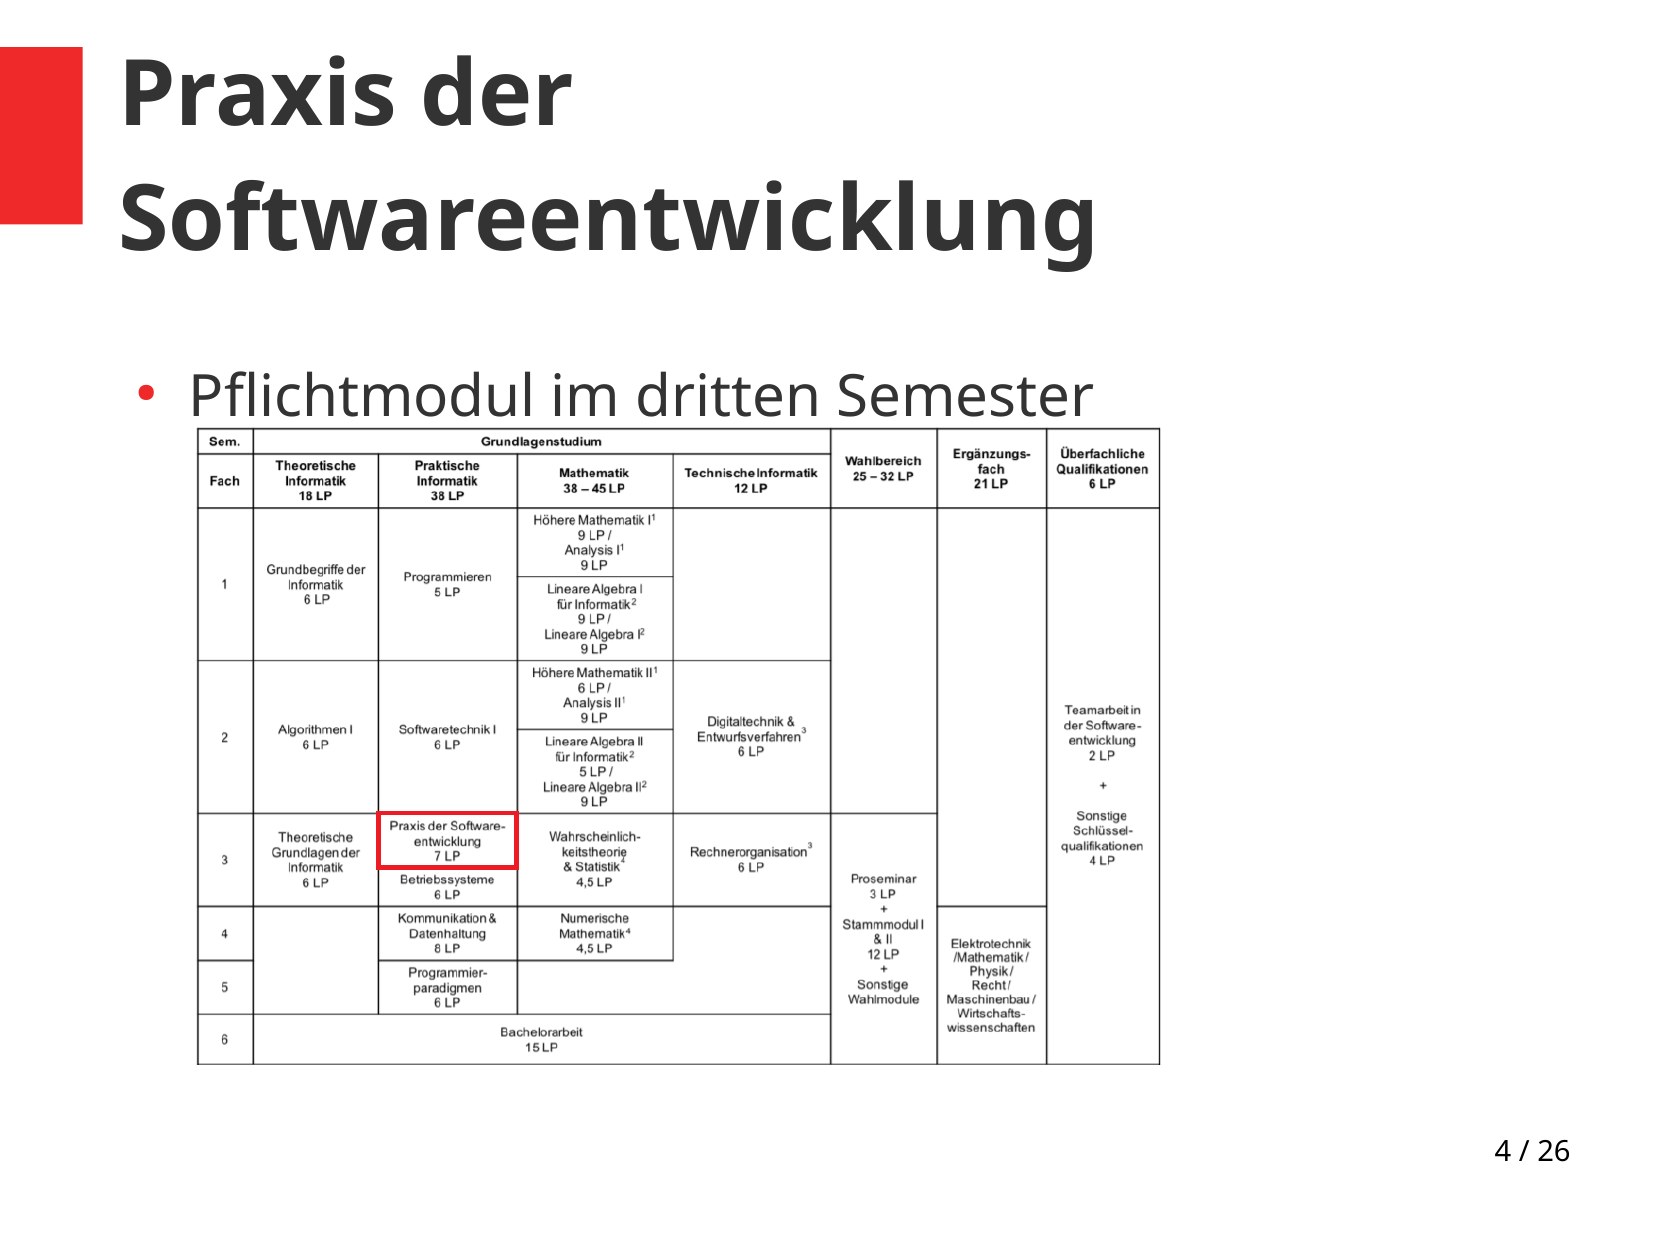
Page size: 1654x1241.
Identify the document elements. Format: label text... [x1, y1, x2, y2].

title Praxis der Softwareentwicklung [118, 49, 1571, 257]
list Pflichtmodul im dritten Semester [118, 354, 1536, 1074]
picture [189, 425, 1276, 1065]
